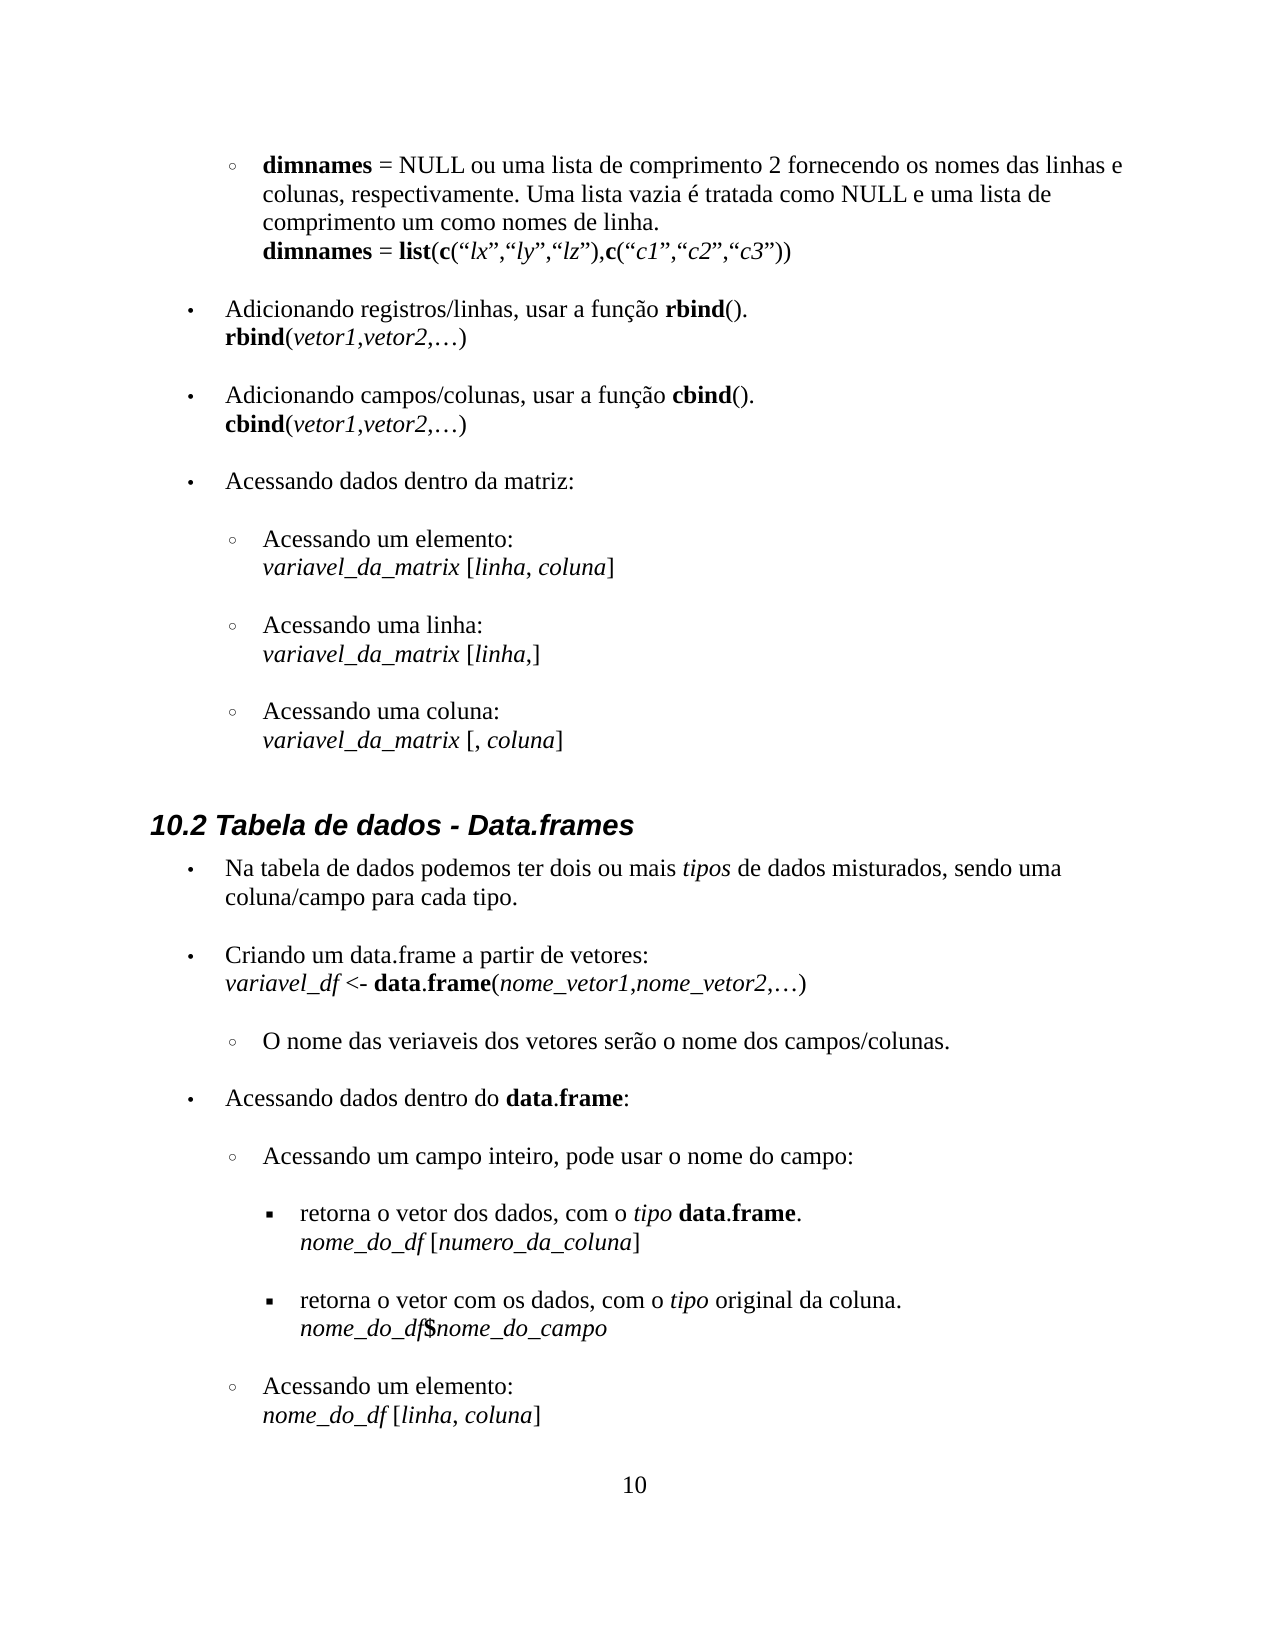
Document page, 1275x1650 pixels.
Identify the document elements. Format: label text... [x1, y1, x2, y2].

list Acessando uma coluna: variavel_da_matrix [, coluna] [225, 696, 1125, 782]
list retorna o vetor com os dados, com o tipo original da coluna. nome_do_df$nome_do_campo [262, 1285, 1125, 1371]
list Na tabela de dados podemos ter dois ou mais tipos de dados misturados, sendo uma coluna/campo para cada tipo. [187, 853, 1125, 940]
list Adicionando campos/colunas, usar a função cbind(). cbind(vetor1,vetor2,…) [187, 380, 1125, 466]
list Acessando dados dentro do data.frame: [187, 1083, 1125, 1141]
list Acessando dados dentro da matriz: [187, 466, 1125, 524]
list O nome das veriaveis dos vetores serão o nome dos campos/colunas. [225, 1026, 1125, 1083]
list Acessando um campo inteiro, pode usar o nome do campo: [225, 1141, 1125, 1198]
list dimnames = NULL ou uma lista de comprimento 2 fornecendo os nomes das linhas e colunas, respectivamente. Uma lista vazia é tratada como NULL e uma lista de comprimento um como nomes de linha. dimnames = list(c(“lx”,“ly”,“lz”),c(“c1”,“c2”,“c3”)) [225, 150, 1125, 294]
subtitle 10.2 Tabela de dados - Data.frames [150, 807, 1125, 841]
list Criando um data.frame a partir de vetores: variavel_df <- data.frame(nome_vetor1,nome_vetor2,…) [187, 940, 1125, 1026]
list Acessando um elemento: nome_do_df [linha, coluna] [225, 1371, 1125, 1428]
list Acessando uma linha: variavel_da_matrix [linha,] [225, 610, 1125, 696]
list Acessando um elemento: variavel_da_matrix [linha, coluna] [225, 524, 1125, 610]
list retorna o vetor dos dados, com o tipo data.frame. nome_do_df [numero_da_coluna] [262, 1198, 1125, 1285]
list Adicionando registros/linhas, usar a função rbind(). rbind(vetor1,vetor2,…) [187, 294, 1125, 380]
